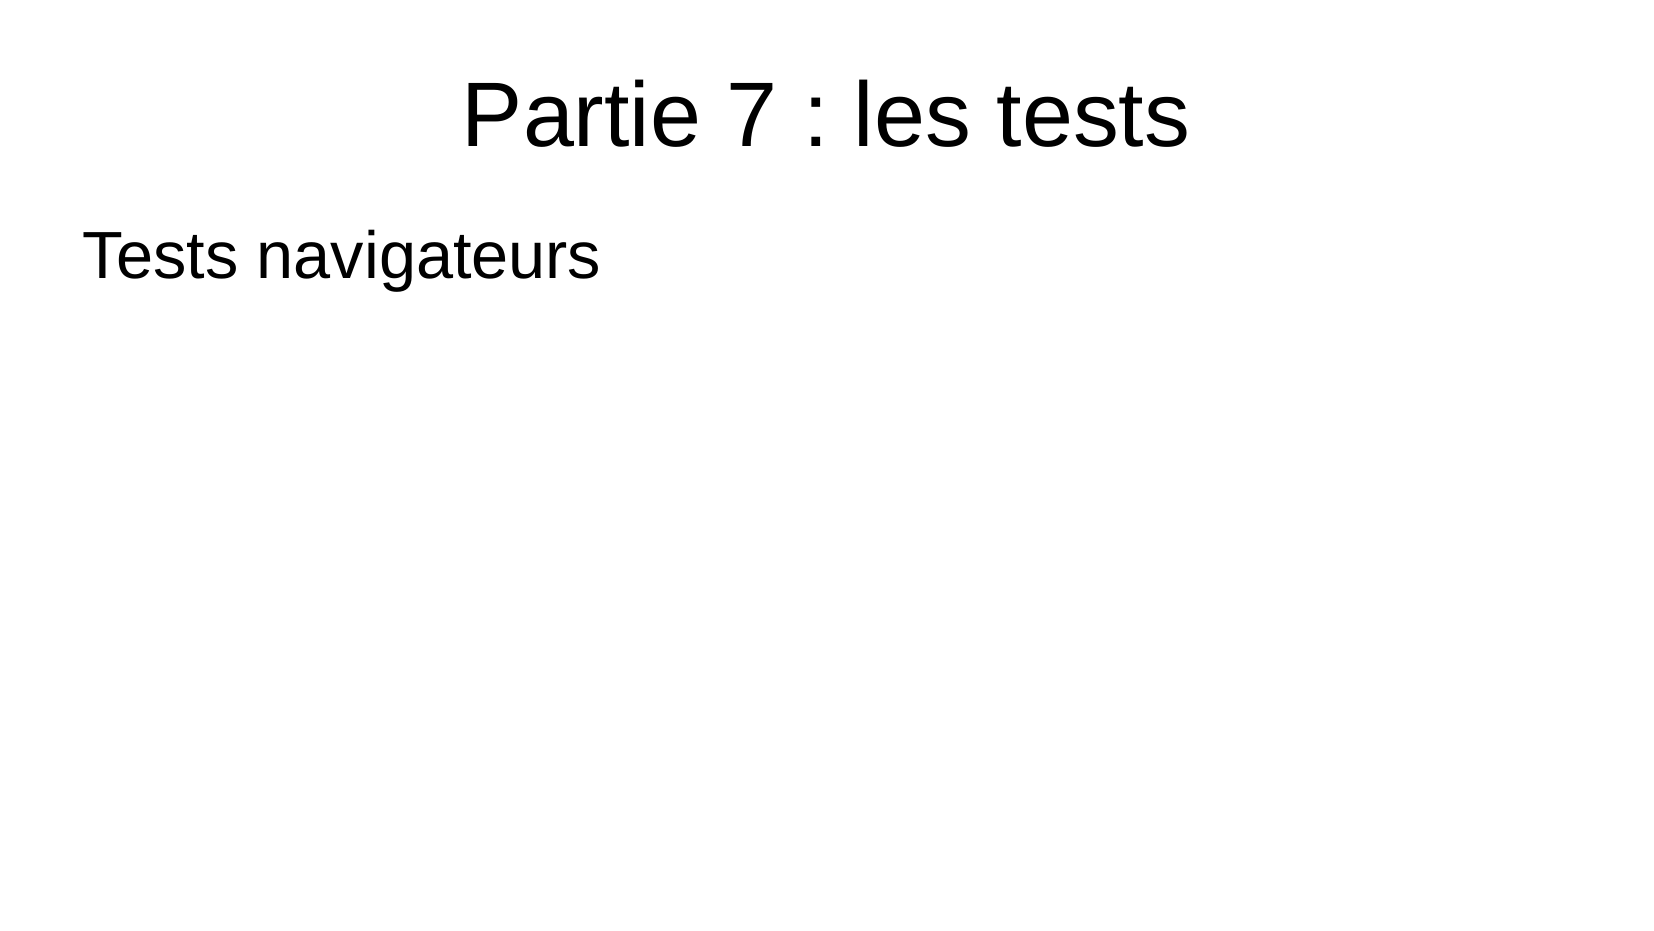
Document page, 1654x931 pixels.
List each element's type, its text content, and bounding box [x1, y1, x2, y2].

list Tests navigateurs [82, 217, 1571, 758]
title Partie 7 : les tests [82, 37, 1571, 193]
